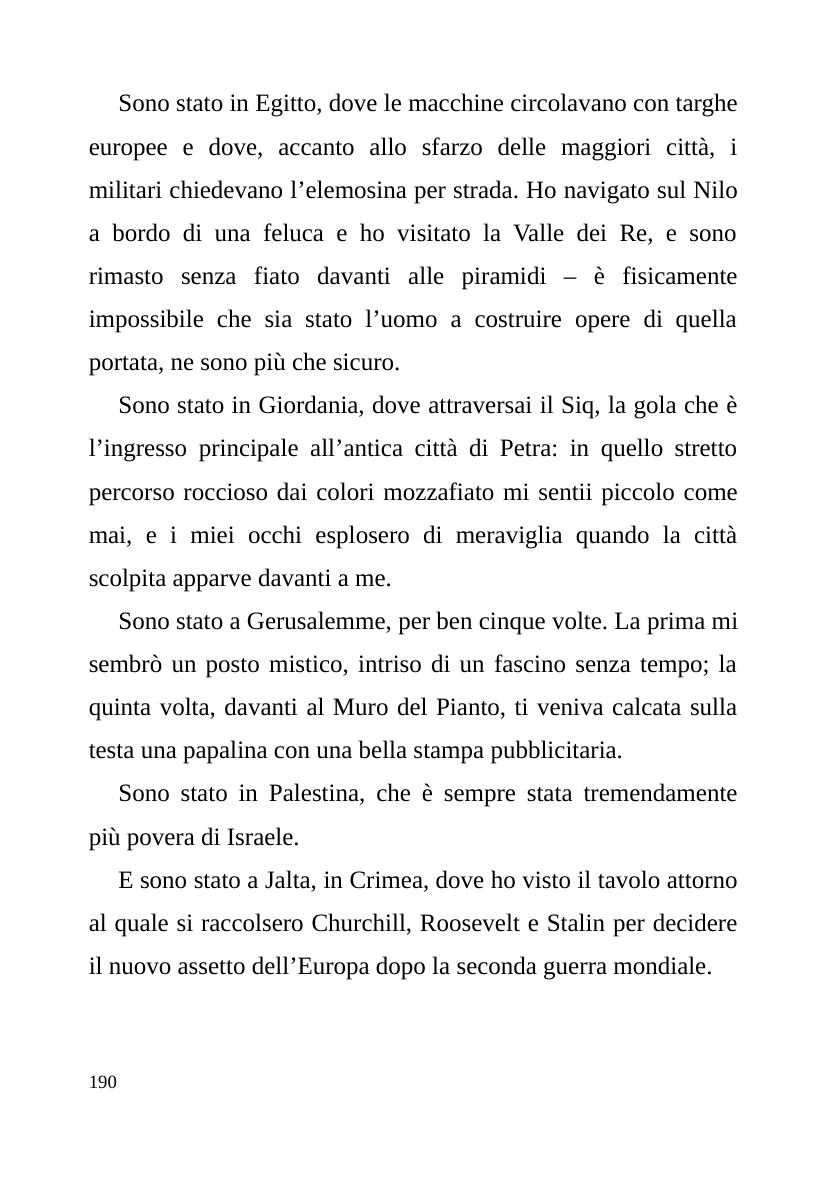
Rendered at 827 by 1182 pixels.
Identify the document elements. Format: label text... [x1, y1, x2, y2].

text E sono stato a Jalta, in Crimea, dove ho visto il tavolo attorno al quale si raccolsero Churchill, Roosevelt e Stalin per decidere il nuovo assetto dell’Europa dopo la seconda guerra mondiale. [88, 865, 738, 980]
text Sono stato a Gerusalemme, per ben cinque volte. La prima mi sembrò un posto mistico, intriso di un fascino senza tempo; la quinta volta, davanti al Muro del Pianto, ti veniva calcata sulla testa una papalina con una bella stampa pubblicitaria. [88, 606, 738, 764]
text Sono stato in Palestina, che è sempre stata tremendamente più povera di Israele. [88, 778, 738, 850]
text Sono stato in Giordania, dove attraversai il Siq, la gola che è l’ingresso principale all’antica città di Petra: in quello stretto percorso roccioso dai colori mozzafiato mi sentii piccolo come mai, e i miei occhi esplosero di meraviglia quando la città scolpita apparve davanti a me. [88, 390, 738, 592]
text Sono stato in Egitto, dove le macchine circolavano con targhe europee e dove, accanto allo sfarzo delle maggiori città, i militari chiedevano l’elemosina per strada. Ho navigato sul Nilo a bordo di una feluca e ho visitato la Valle dei Re, e sono rimasto senza fiato davanti alle piramidi – è fisicamente impossibile che sia stato l’uomo a costruire opere di quella portata, ne sono più che sicuro. [88, 88, 738, 376]
